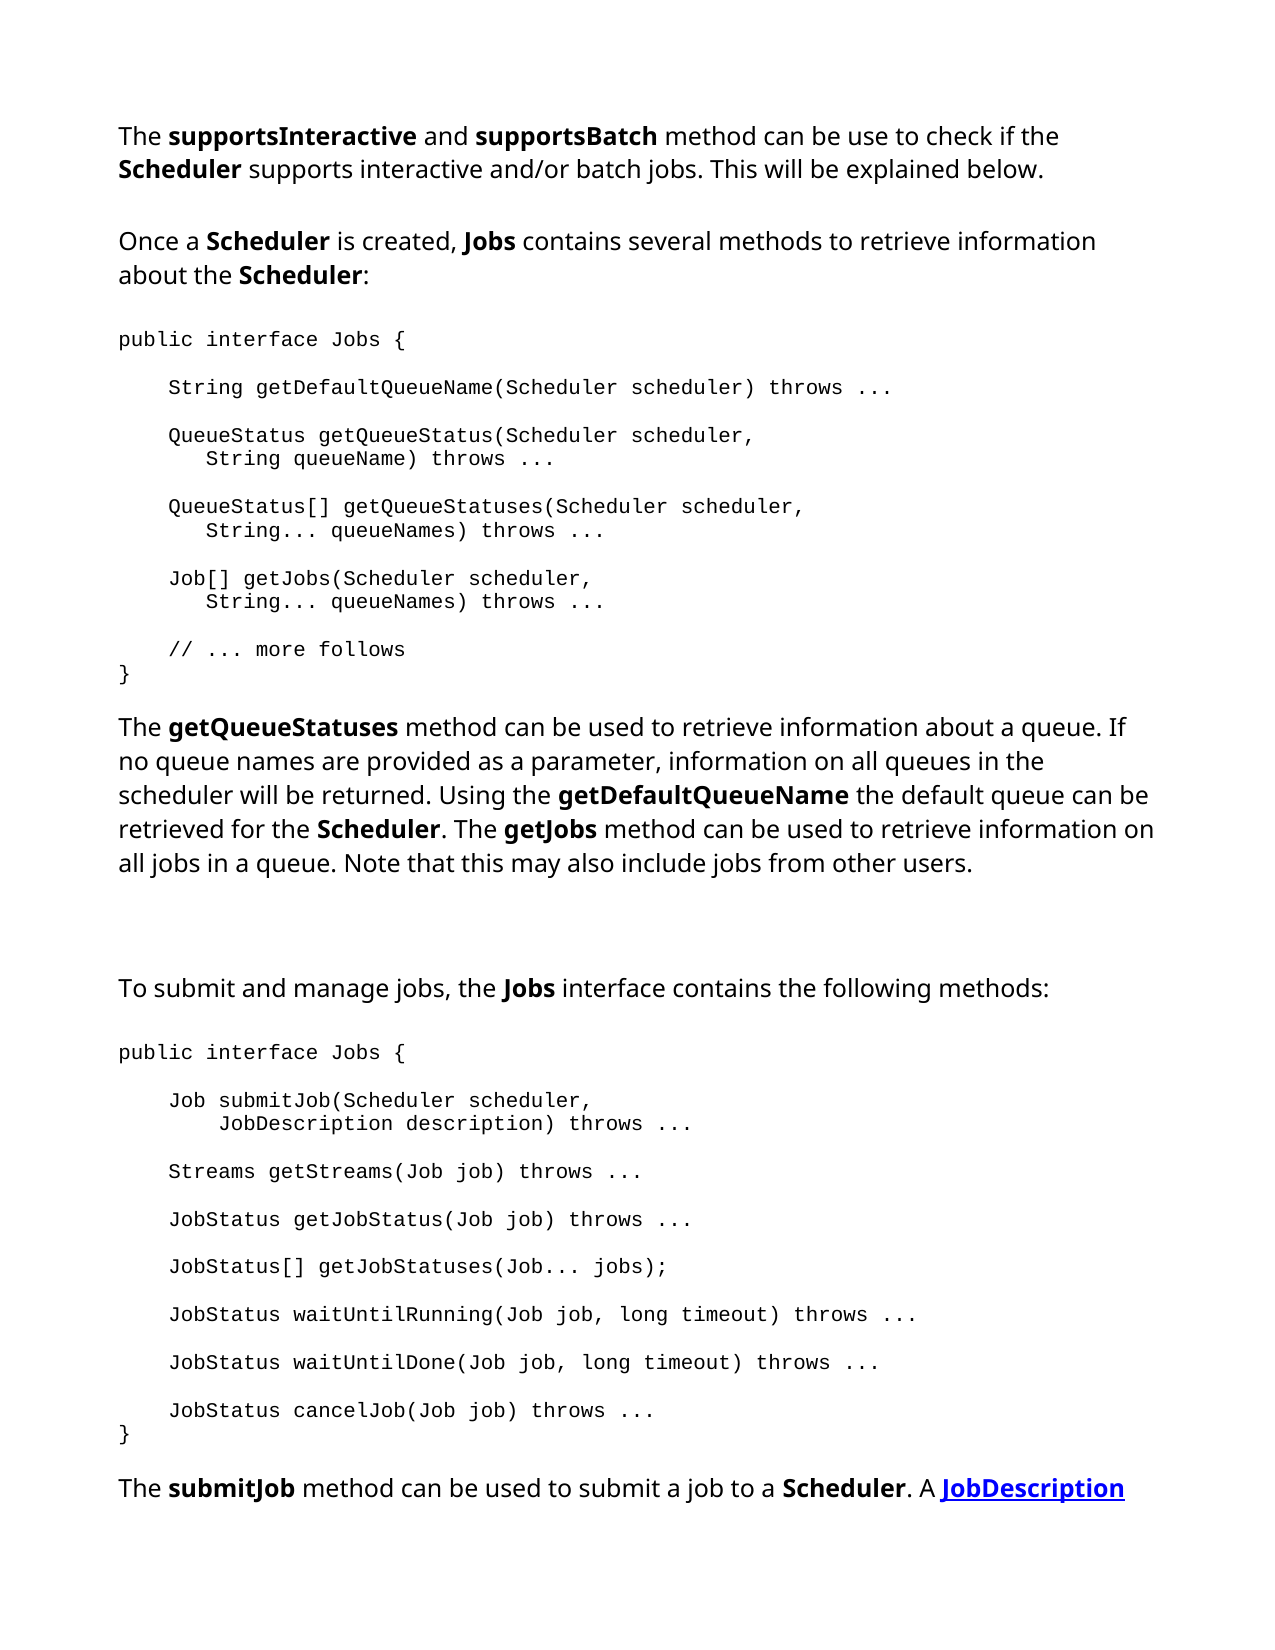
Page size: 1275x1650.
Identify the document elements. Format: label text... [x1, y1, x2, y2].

text JobStatus cancelJob(Job job) throws ... [118, 1399, 1157, 1423]
text QueueStatus[] getQueueStatuses(Scheduler scheduler, [118, 496, 1157, 520]
text QueueStatus getQueueStatus(Scheduler scheduler, [118, 425, 1157, 448]
text // ... more follows [118, 639, 1157, 662]
text JobDescription description) throws ... [118, 1113, 1157, 1137]
text The submitJob method can be used to submit a job to a Scheduler. A JobDescription [118, 1471, 1157, 1504]
text Once a Scheduler is created, Jobs contains several methods to retrieve information about the Scheduler: [118, 224, 1157, 292]
text Job submitJob(Scheduler scheduler, [118, 1090, 1157, 1113]
text String queueName) throws ... [118, 448, 1157, 472]
text JobStatus[] getJobStatuses(Job... jobs); [118, 1256, 1157, 1280]
text public interface Jobs { [118, 329, 1157, 353]
text String... queueNames) throws ... [118, 591, 1157, 615]
text JobStatus waitUntilDone(Job job, long timeout) throws ... [118, 1352, 1157, 1376]
text public interface Jobs { [118, 1042, 1157, 1066]
text String... queueNames) throws ... [118, 520, 1157, 543]
text Job[] getJobs(Scheduler scheduler, [118, 567, 1157, 591]
text Streams getStreams(Job job) throws ... [118, 1161, 1157, 1185]
text JobStatus waitUntilRunning(Job job, long timeout) throws ... [118, 1304, 1157, 1328]
text The supportsInteractive and supportsBatch method can be use to check if the Scheduler supports interactive and/or batch jobs. This will be explained below. [118, 118, 1157, 186]
text } [118, 662, 1157, 686]
text The getQueueStatuses method can be used to retrieve information about a queue. If no queue names are provided as a parameter, information on all queues in the scheduler will be returned. Using the getDefaultQueueName the default queue can be retrieved for the Scheduler. The getJobs method can be used to retrieve information on all jobs in a queue. Note that this may also include jobs from other users. [118, 710, 1157, 880]
text } [118, 1423, 1157, 1447]
text To submit and manage jobs, the Jobs interface contains the following methods: [118, 970, 1157, 1004]
text String getDefaultQueueName(Scheduler scheduler) throws ... [118, 377, 1157, 401]
text JobStatus getJobStatus(Job job) throws ... [118, 1209, 1157, 1232]
